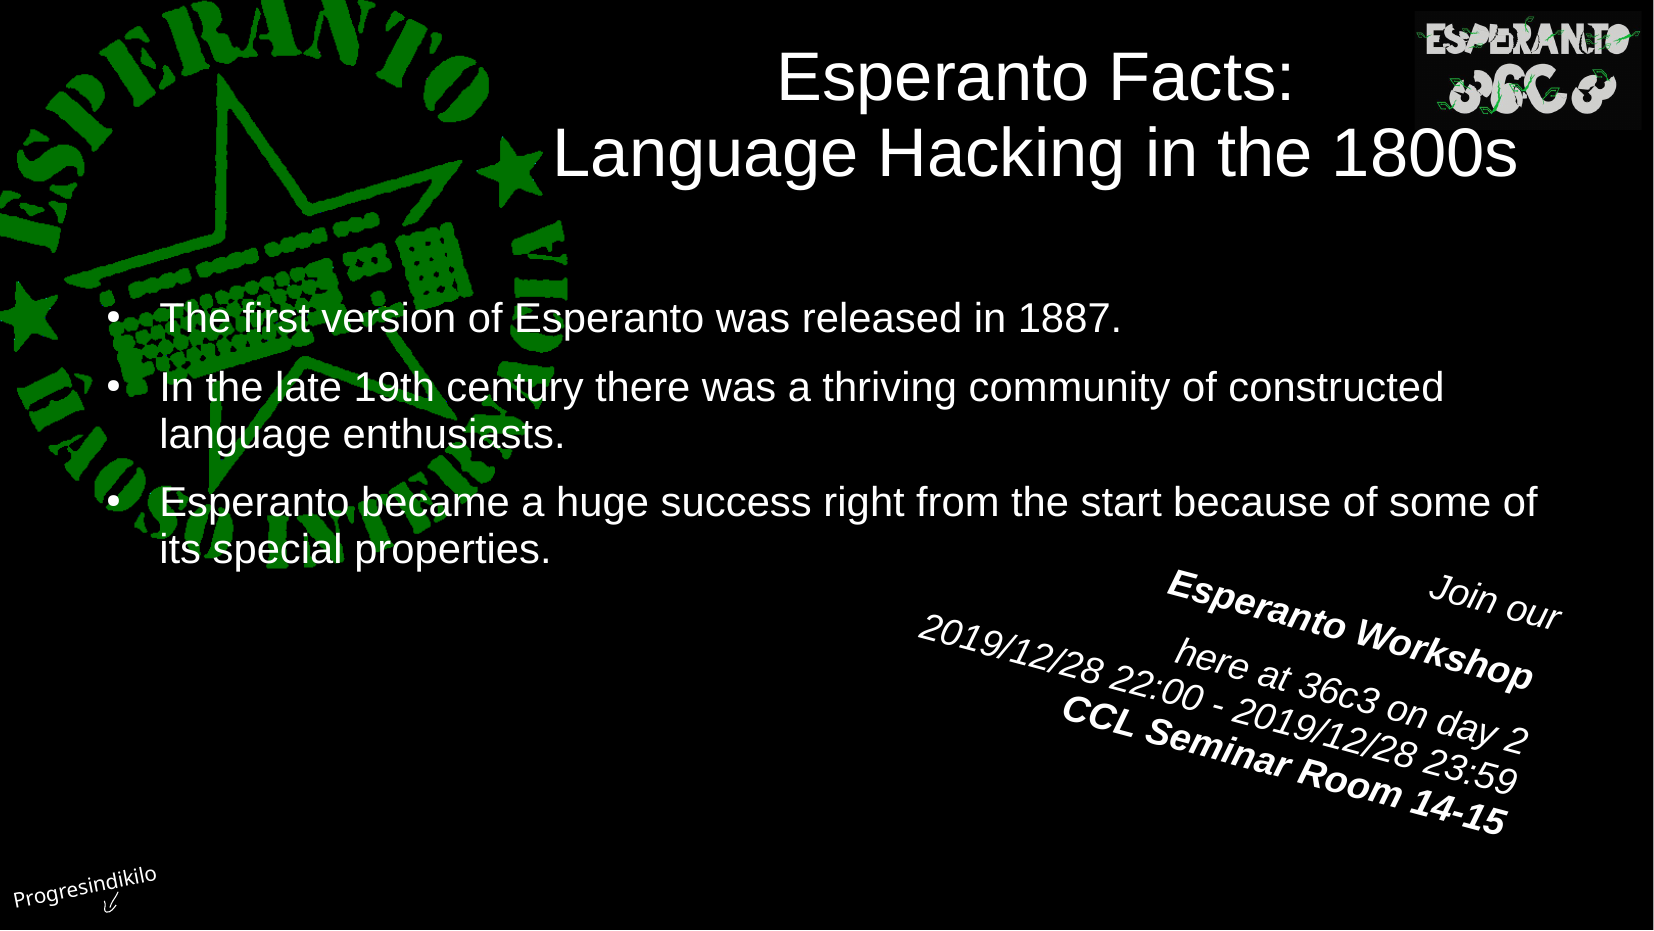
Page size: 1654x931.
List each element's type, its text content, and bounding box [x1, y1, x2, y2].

title Esperanto Facts: Language Hacking in the 1800s [501, 37, 1571, 193]
picture [1414, 11, 1642, 130]
list Join our Esperanto Workshop here at 36c3 on day 2 2019/12/28 22:00 - 2019/12/28 23:59 CCL Seminar Room 14-15 [796, 415, 1566, 913]
list The first version of Esperanto was released in 1887. In the late 19th century there was a thriving community of constructed language enthusiasts. Esperanto became a huge success right from the start because of some of its special properties. [88, 295, 1571, 886]
picture [0, 0, 591, 591]
